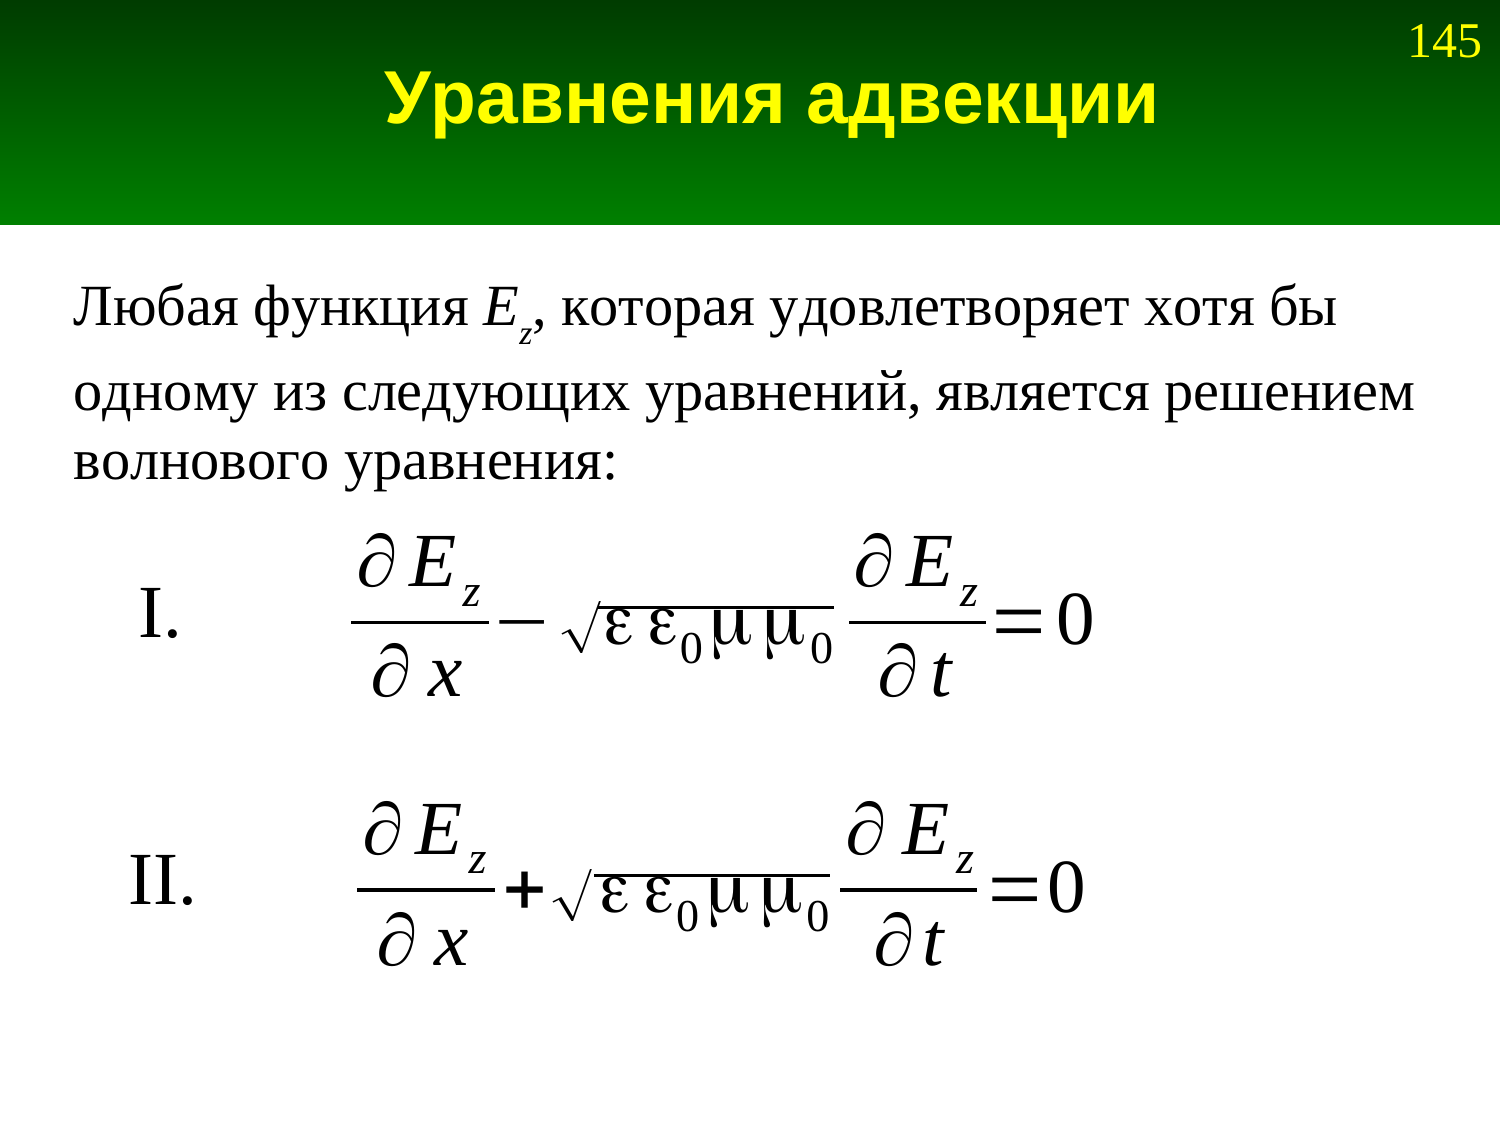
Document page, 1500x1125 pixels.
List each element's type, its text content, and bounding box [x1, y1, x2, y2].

text_box II. [114, 822, 213, 928]
chart [327, 520, 1115, 715]
chart [333, 788, 1109, 983]
text_box I. [124, 555, 198, 660]
text_box Любая функция Ez, которая удовлетворяет хотя бы одному из следующих уравнений, является решением волнового уравнения: [59, 259, 1441, 499]
title Уравнения адвекции [123, 0, 1399, 192]
